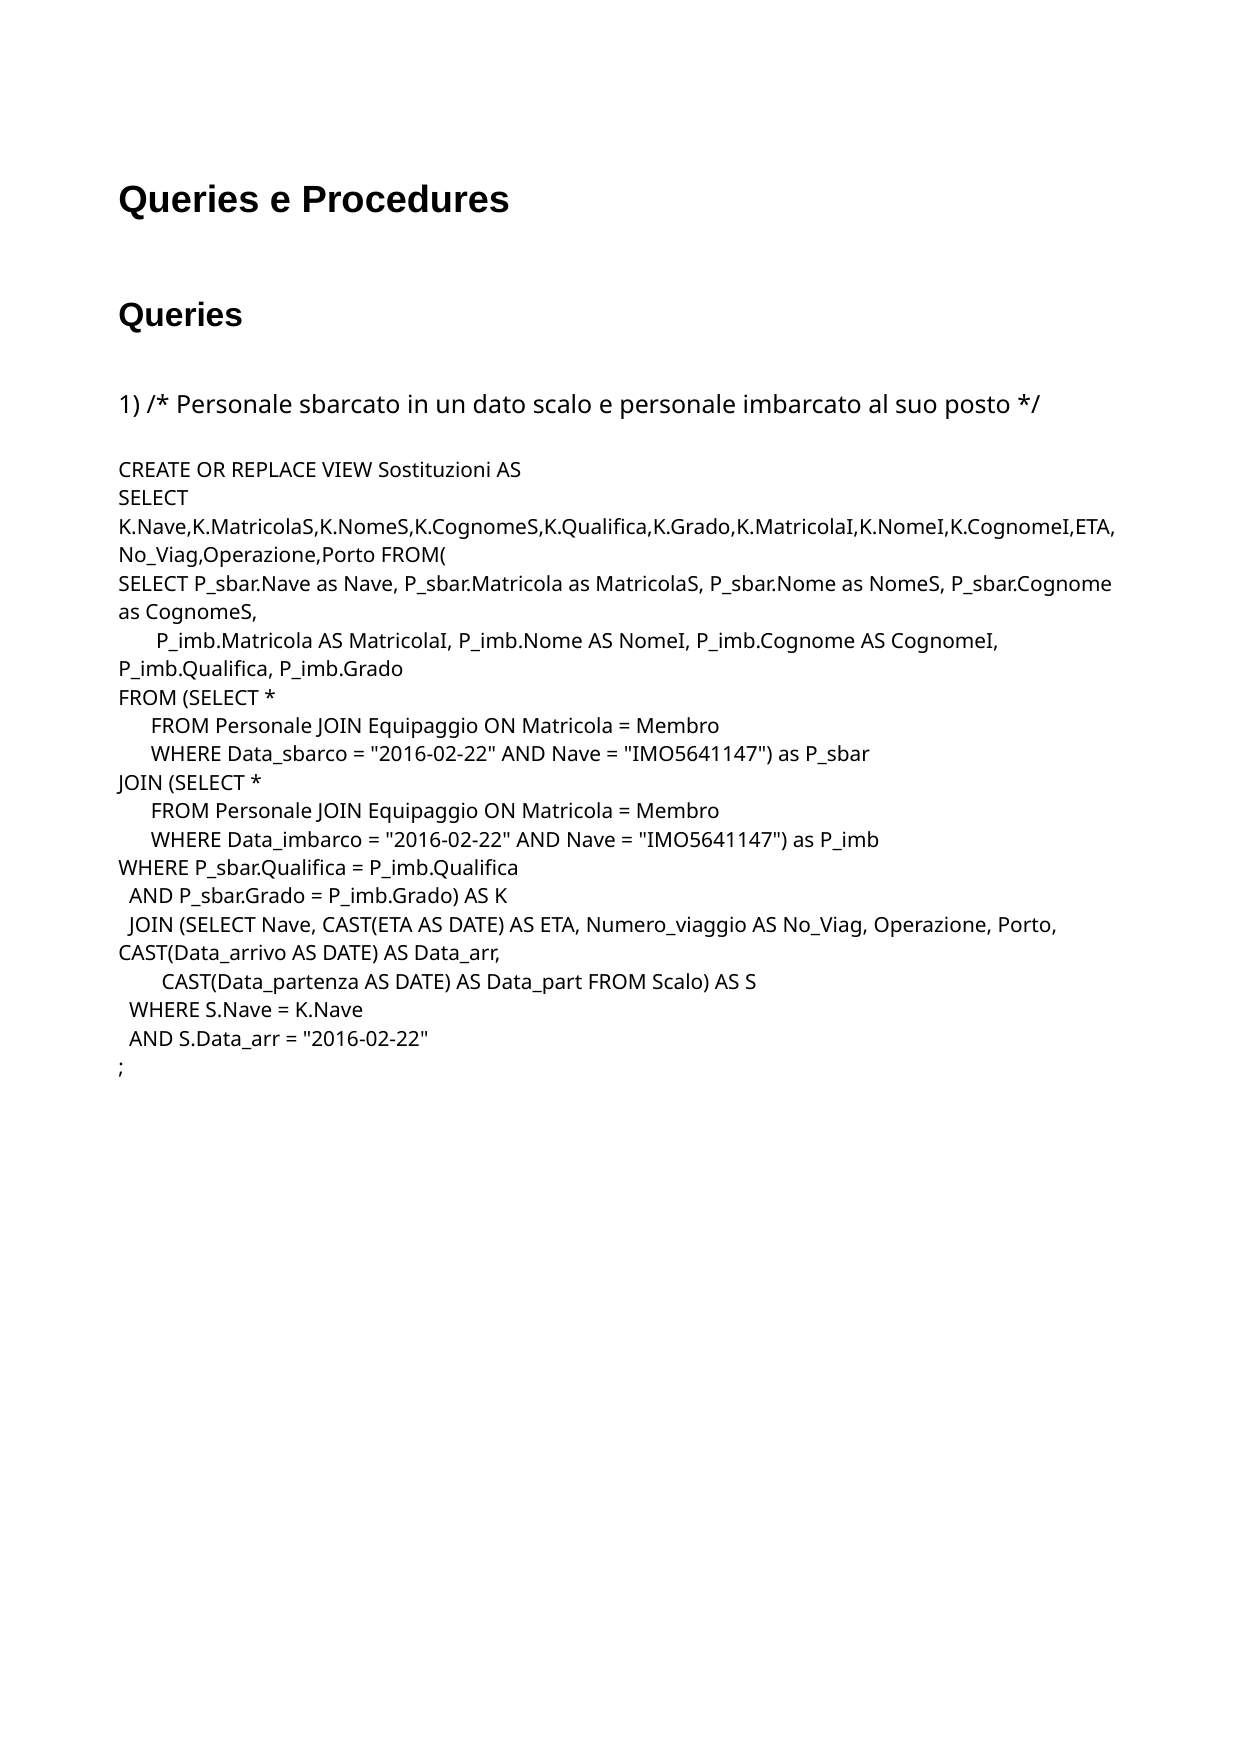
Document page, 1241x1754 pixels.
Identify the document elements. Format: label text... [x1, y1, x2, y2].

text SELECT P_sbar.Nave as Nave, P_sbar.Matricola as MatricolaS, P_sbar.Nome as NomeS, P_sbar.Cognome as CognomeS, [118, 569, 1122, 626]
text WHERE Data_sbarco = "2016-02-22" AND Nave = "IMO5641147") as P_sbar [118, 739, 1122, 768]
text 1) /* Personale sbarcato in un dato scalo e personale imbarcato al suo posto */ [118, 387, 1122, 421]
text FROM (SELECT * [118, 683, 1122, 711]
text CAST(Data_partenza AS DATE) AS Data_part FROM Scalo) AS S [118, 967, 1122, 995]
text SELECT K.Nave,K.MatricolaS,K.NomeS,K.CognomeS,K.Qualifica,K.Grado,K.MatricolaI,K.NomeI,K.CognomeI,ETA,No_Viag,Operazione,Porto FROM( [118, 483, 1122, 569]
text AND S.Data_arr = "2016-02-22" [118, 1024, 1122, 1052]
text WHERE P_sbar.Qualifica = P_imb.Qualifica [118, 853, 1122, 882]
text ; [118, 1052, 1122, 1081]
subtitle Queries e Procedures [118, 176, 1122, 220]
text FROM Personale JOIN Equipaggio ON Matricola = Membro [118, 796, 1122, 825]
text P_imb.Matricola AS MatricolaI, P_imb.Nome AS NomeI, P_imb.Cognome AS CognomeI, P_imb.Qualifica, P_imb.Grado [118, 626, 1122, 683]
subtitle Queries [118, 294, 1122, 333]
text JOIN (SELECT Nave, CAST(ETA AS DATE) AS ETA, Numero_viaggio AS No_Viag, Operazione, Porto, CAST(Data_arrivo AS DATE) AS Data_arr, [118, 910, 1122, 967]
text JOIN (SELECT * [118, 768, 1122, 796]
text WHERE S.Nave = K.Nave [118, 995, 1122, 1024]
text AND P_sbar.Grado = P_imb.Grado) AS K [118, 882, 1122, 910]
text FROM Personale JOIN Equipaggio ON Matricola = Membro [118, 711, 1122, 739]
text WHERE Data_imbarco = "2016-02-22" AND Nave = "IMO5641147") as P_imb [118, 825, 1122, 853]
text CREATE OR REPLACE VIEW Sostituzioni AS [118, 455, 1122, 483]
